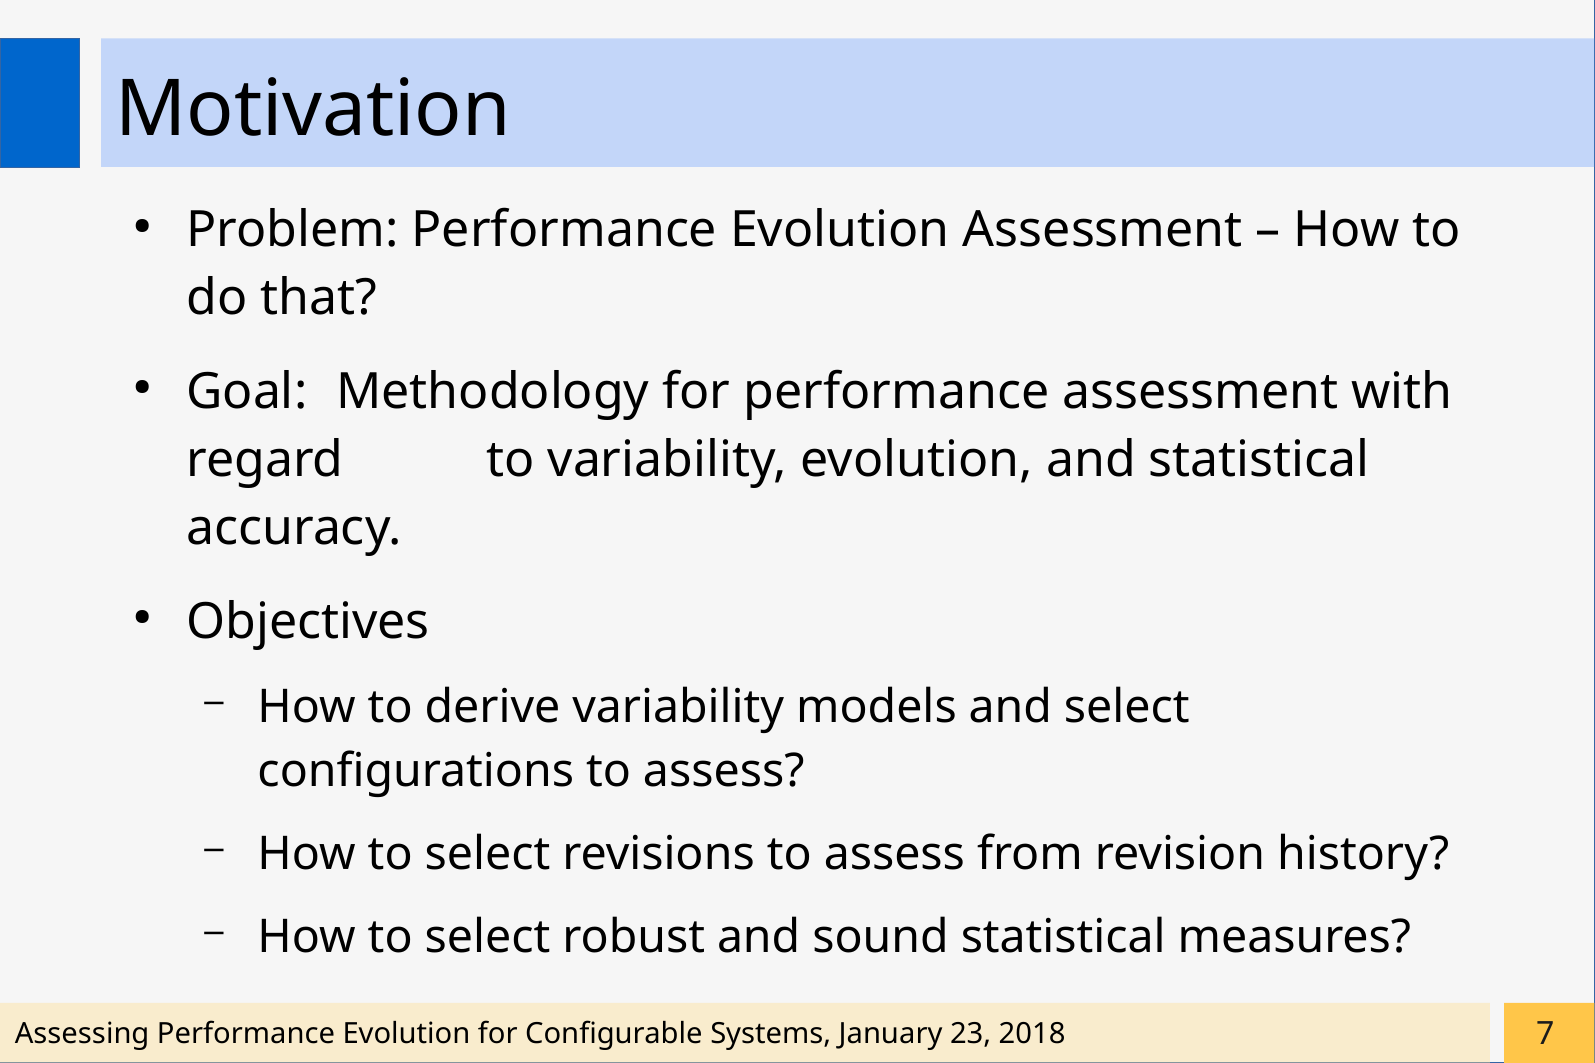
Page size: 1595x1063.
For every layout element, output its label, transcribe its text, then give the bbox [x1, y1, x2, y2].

title Motivation [115, 27, 1515, 182]
list Problem: Performance Evolution Assessment – How to do that? Goal: Methodology for performance assessment with regard to variability, evolution, and statistical accuracy. Objectives How to derive variability models and select configurations to assess? How to select revisions to assess from revision history? How to select robust and sound statistical measures? [115, 192, 1515, 978]
